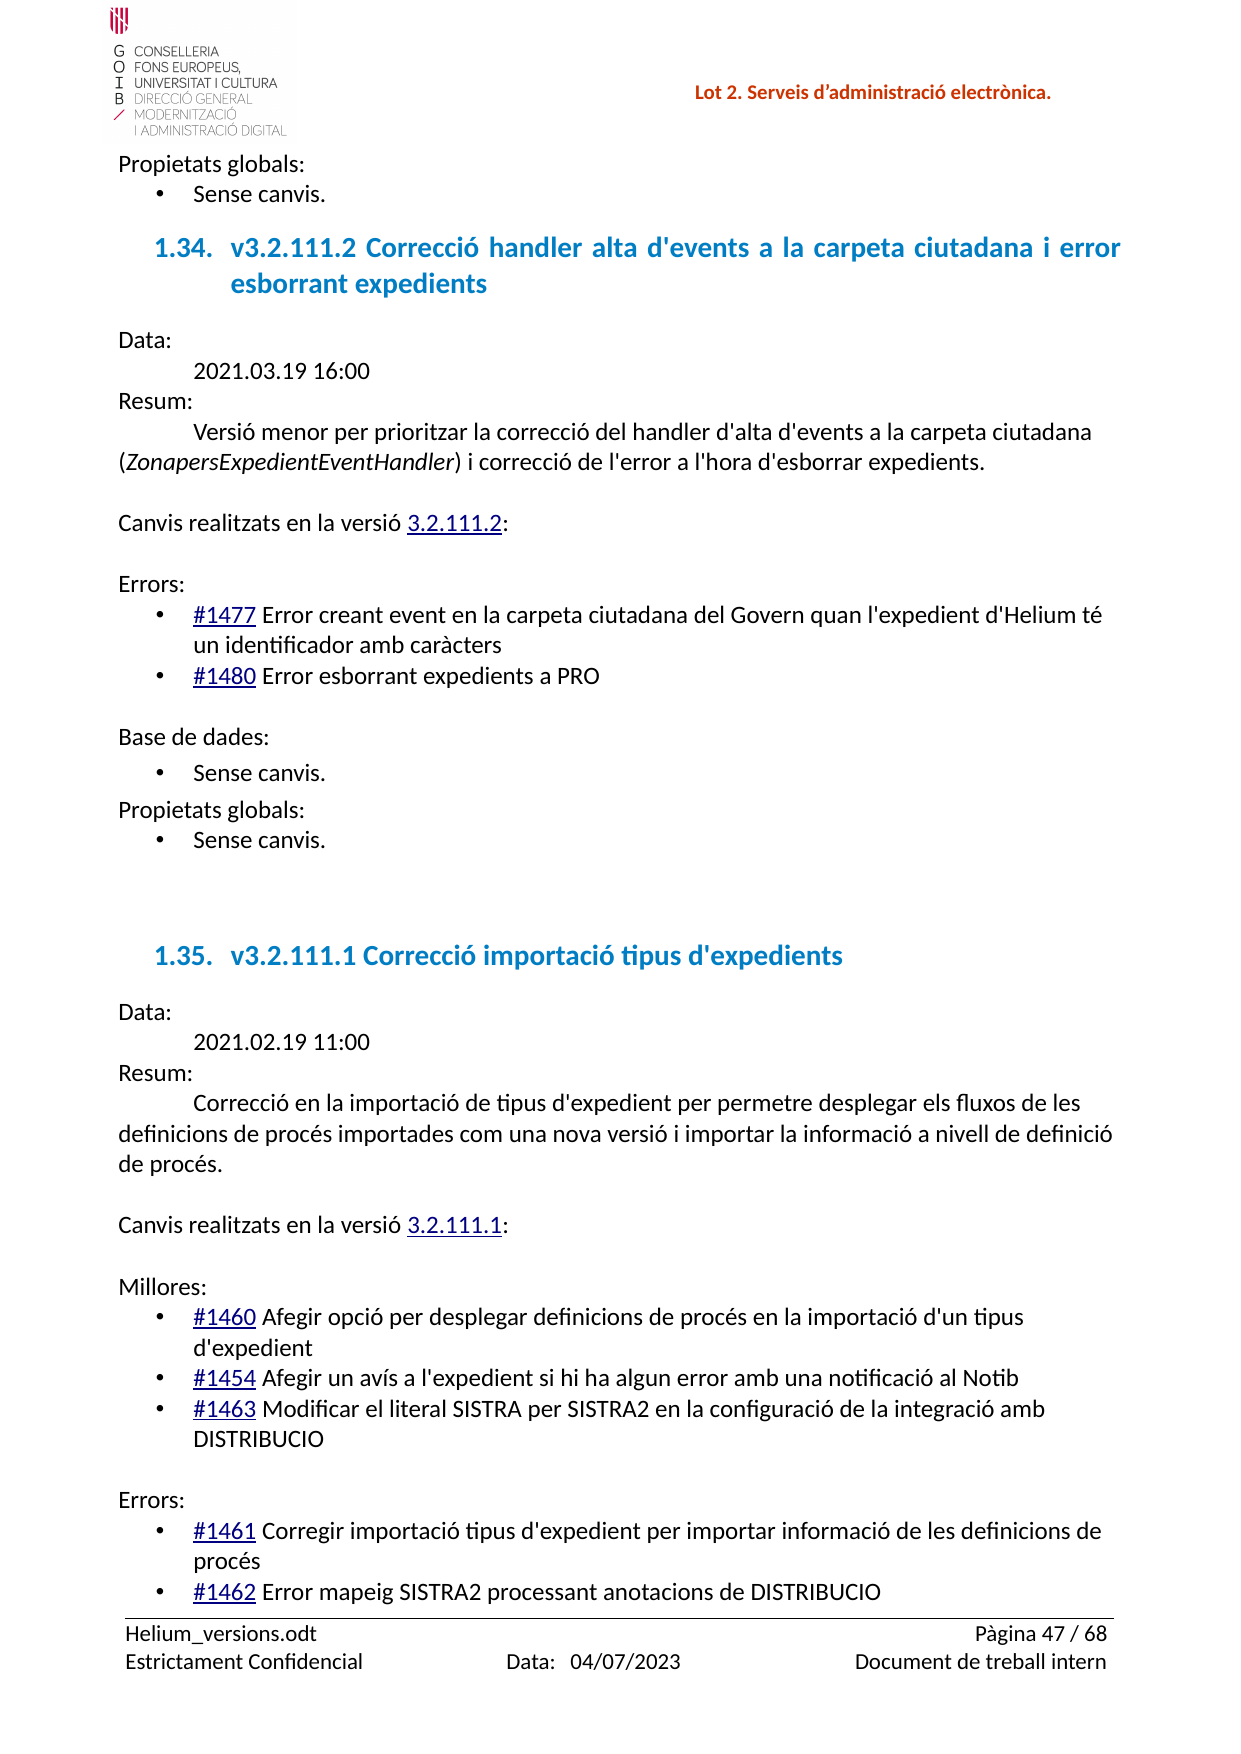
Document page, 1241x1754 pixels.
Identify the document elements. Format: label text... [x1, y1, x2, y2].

text Propietats globals: [118, 794, 1122, 824]
list #1480 Error esborrant expedients a PRO [156, 660, 1122, 691]
subtitle v3.2.111.2 Correcció handler alta d'events a la carpeta ciutadana i error esborrant expedients [153, 229, 1122, 301]
text Correcció en la importació de tipus d'expedient per permetre desplegar els fluxos de les definicions de procés importades com una nova versió i importar la informació a nivell de definició de procés. [118, 1087, 1122, 1179]
list #1460 Afegir opció per desplegar definicions de procés en la importació d'un tipus d'expedient [156, 1301, 1122, 1362]
list #1462 Error mapeig SISTRA2 processant anotacions de DISTRIBUCIO [156, 1576, 1122, 1606]
picture [100, 0, 297, 144]
text 2021.03.19 16:00 [118, 355, 1122, 385]
text Millores: [118, 1271, 1122, 1301]
subtitle v3.2.111.1 Correcció importació tipus d'expedients [153, 937, 1122, 972]
list Sense canvis. [156, 757, 1122, 788]
list #1454 Afegir un avís a l'expedient si hi ha algun error amb una notificació al Notib [156, 1362, 1122, 1393]
text Canvis realitzats en la versió 3.2.111.1: [118, 1209, 1122, 1240]
text Errors: [118, 568, 1122, 599]
text Resum: [118, 1057, 1122, 1087]
text Propietats globals: [118, 148, 1122, 178]
list #1461 Corregir importació tipus d'expedient per importar informació de les definicions de procés [156, 1515, 1122, 1576]
list Sense canvis. [156, 178, 1122, 209]
text Canvis realitzats en la versió 3.2.111.2: [118, 507, 1122, 538]
text Base de dades: [118, 721, 1122, 752]
text Versió menor per prioritzar la correcció del handler d'alta d'events a la carpeta ciutadana (ZonapersExpedientEventHandler) i correcció de l'error a l'hora d'esborrar expedients. [118, 416, 1122, 477]
list #1477 Error creant event en la carpeta ciutadana del Govern quan l'expedient d'Helium té un identificador amb caràcters [156, 599, 1122, 660]
text Data: [118, 996, 1122, 1026]
text Data: [118, 324, 1122, 355]
list #1463 Modificar el literal SISTRA per SISTRA2 en la configuració de la integració amb DISTRIBUCIO [156, 1393, 1122, 1454]
list Sense canvis. [156, 824, 1122, 855]
text 2021.02.19 11:00 [118, 1026, 1122, 1057]
text Resum: [118, 385, 1122, 416]
text Errors: [118, 1484, 1122, 1515]
